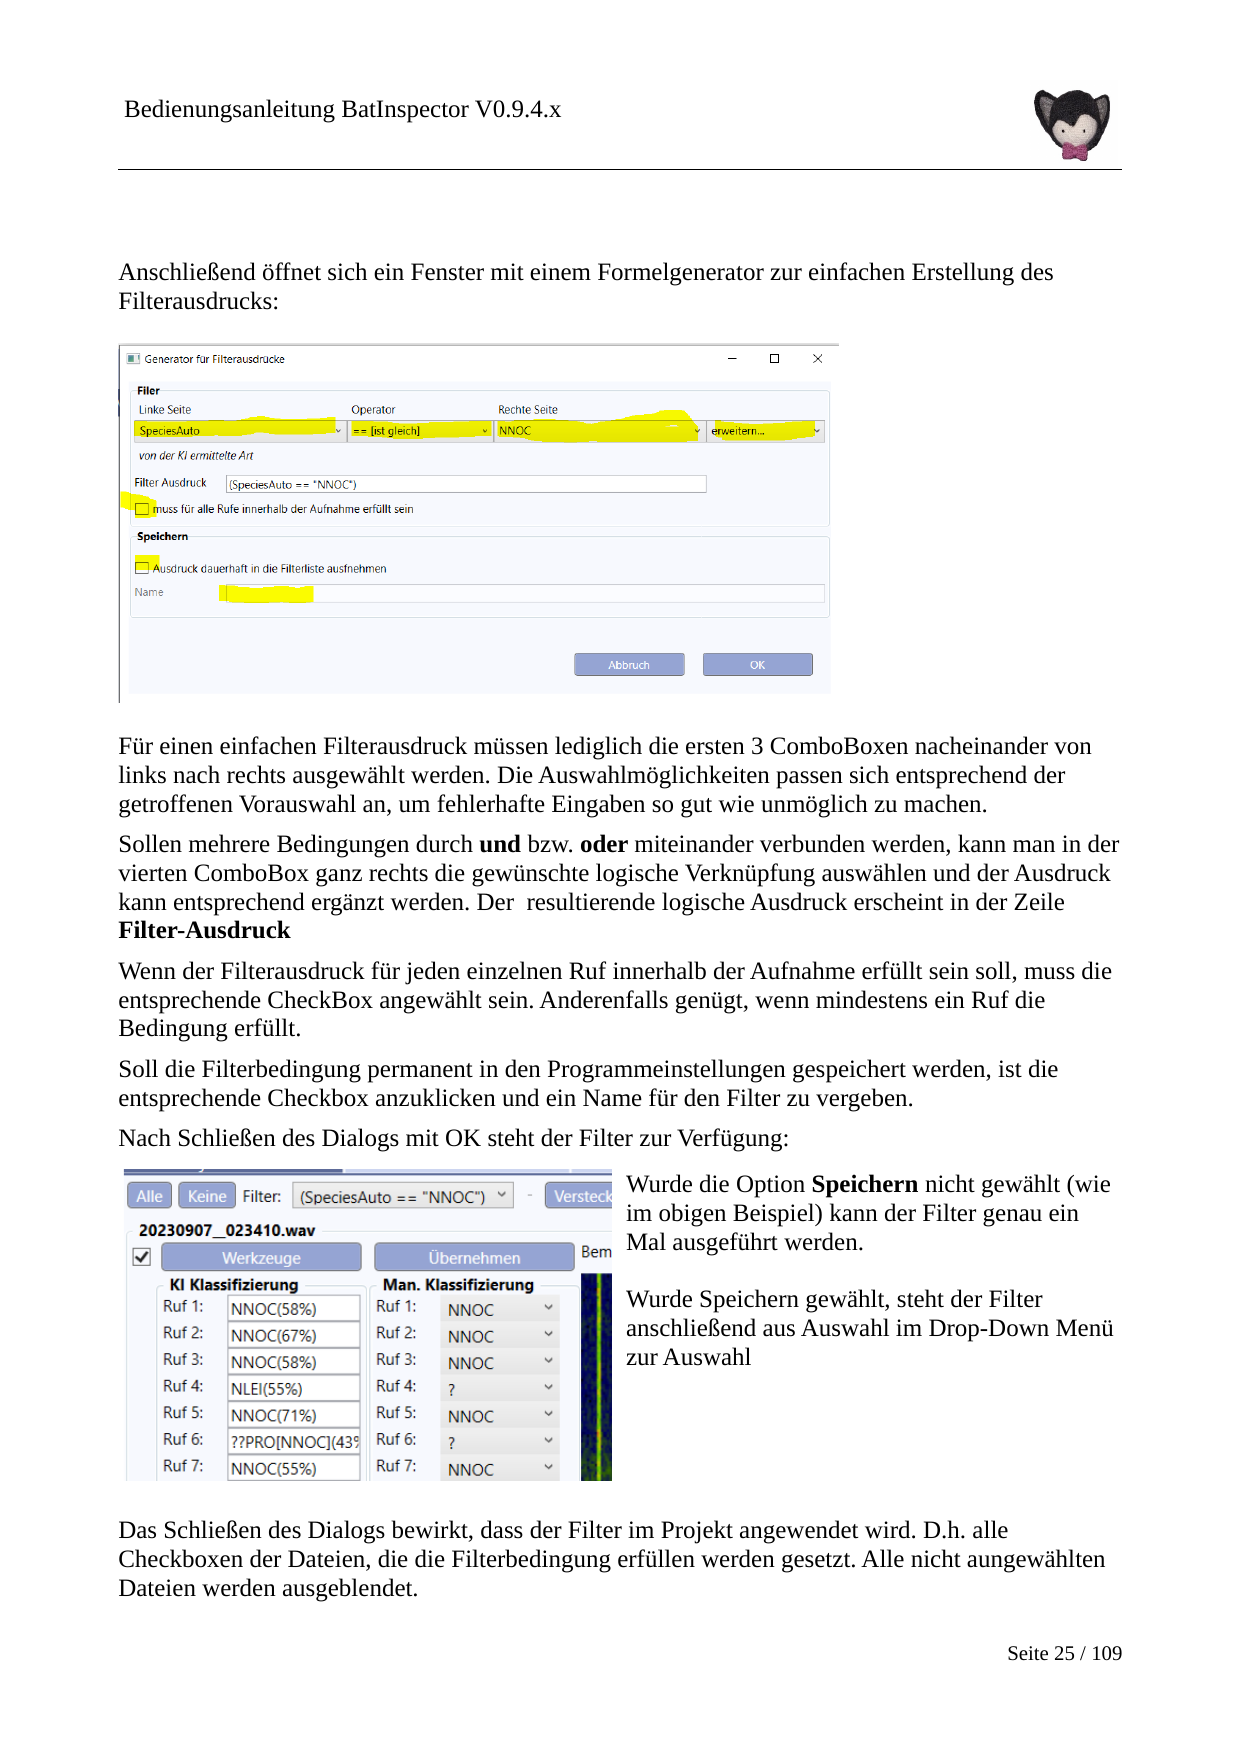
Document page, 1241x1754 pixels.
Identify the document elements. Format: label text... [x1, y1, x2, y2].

picture [118, 343, 839, 703]
table_header [118, 1164, 620, 1487]
text Das Schließen des Dialogs bewirkt, dass der Filter im Projekt angewendet wird. D.h. alle Checkboxen der Dateien, die die Filterbedingung erfüllen werden gesetzt. Alle nicht aungewählten Dateien werden ausgeblendet. [118, 1516, 1122, 1602]
picture [123, 1169, 612, 1481]
text Soll die Filterbedingung permanent in den Programmeinstellungen gespeichert werden, ist die entsprechende Checkbox anzuklicken und ein Name für den Filter zu vergeben. [118, 1054, 1122, 1111]
text Nach Schließen des Dialogs mit OK steht der Filter zur Verfügung: [118, 1123, 1122, 1152]
picture [1030, 80, 1119, 169]
text Sollen mehrere Bedingungen durch und bzw. oder miteinander verbunden werden, kann man in der vierten ComboBox ganz rechts die gewünschte logische Verknüpfung auswählen und der Ausdruck kann entsprechend ergänzt werden. Der resultierende logische Ausdruck erscheint in der Zeile Filter-Ausdruck [118, 829, 1122, 944]
text Wenn der Filterausdruck für jeden einzelnen Ruf innerhalb der Aufnahme erfüllt sein soll, muss die entsprechende CheckBox angewählt sein. Anderenfalls genügt, wenn mindestens ein Ruf die Bedingung erfüllt. [118, 956, 1122, 1042]
text Anschließend öffnet sich ein Fenster mit einem Formelgenerator zur einfachen Erstellung des Filterausdrucks: [118, 257, 1122, 314]
table_header Wurde die Option Speichern nicht gewählt (wie im obigen Beispiel) kann der Filter genau ein Mal ausgeführt werden. Wurde Speichern gewählt, steht der Filter anschließend aus Auswahl im Drop-Down Menü zur Auswahl [620, 1164, 1122, 1487]
text Für einen einfachen Filterausdruck müssen lediglich die ersten 3 ComboBoxen nacheinander von links nach rechts ausgewählt werden. Die Auswahlmöglichkeiten passen sich entsprechend der getroffenen Vorauswahl an, um fehlerhafte Eingaben so gut wie unmöglich zu machen. [118, 731, 1122, 817]
